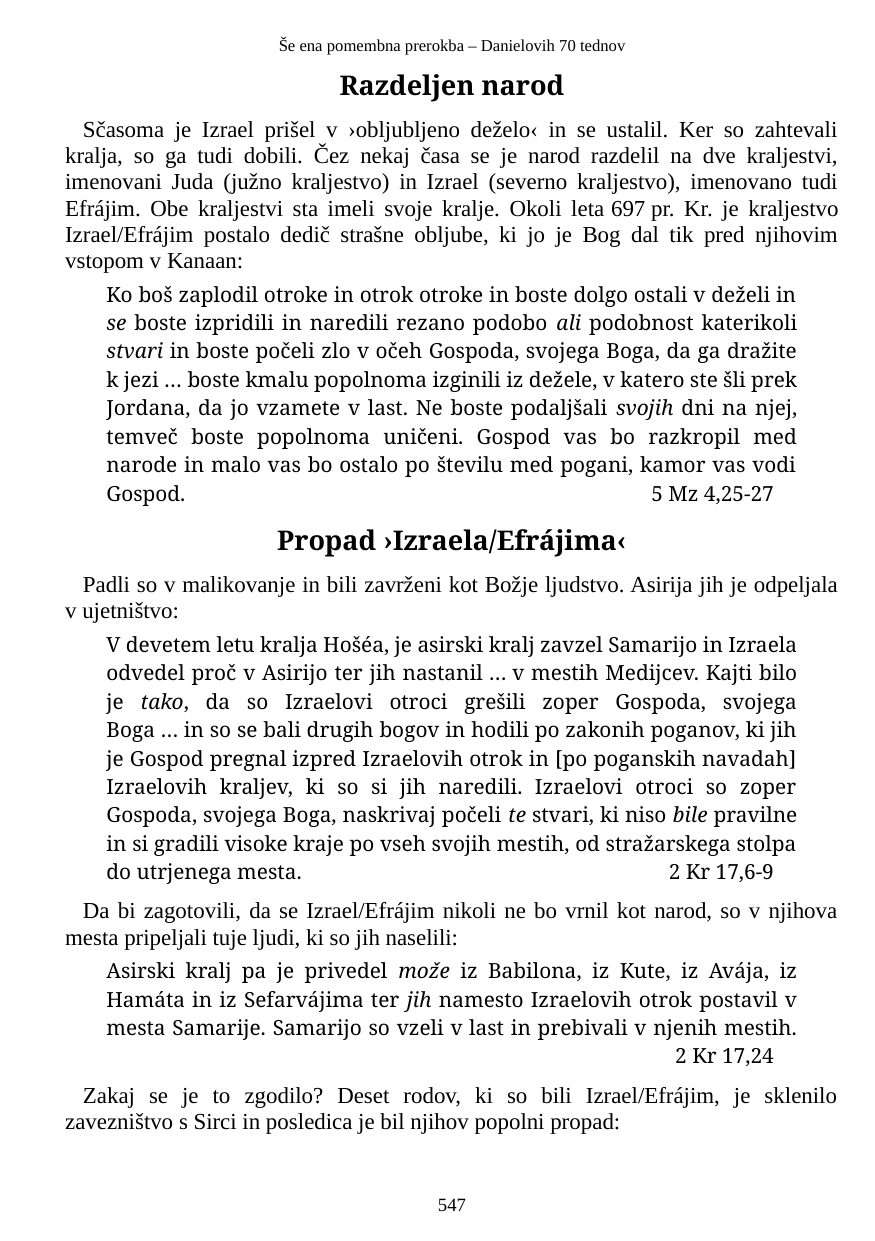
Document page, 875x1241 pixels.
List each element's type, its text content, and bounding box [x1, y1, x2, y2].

text V devetem letu kralja Hošéa, je asirski kralj zavzel Samarijo in Izraela odvedel proč v Asirijo ter jih nastanil … v mestih Medijcev. Kajti bilo je tako, da so Izraelovi otroci grešili zoper Gospoda, svojega Boga … in so se bali drugih bogov in hodili po zakonih poganov, ki jih je Gospod pregnal izpred Izraelovih otrok in [po poganskih navadah] Izraelovih kraljev, ki so si jih naredili. Izraelovi otroci so zoper Gospoda, svojega Boga, naskrivaj počeli te stvari, ki niso bile pravilne in si gradili visoke kraje po vseh svojih mestih, od stražarskega stolpa do utrjenega mesta. 2 Kr 17,6-9 [106, 630, 797, 886]
text Asirski kralj pa je privedel može iz Babilona, iz Kute, iz Avája, iz Hamáta in iz Sefarvájima ter jih namesto Izraelovih otrok postavil v mesta Samarije. Samarijo so vzeli v last in prebivali v njenih mestih. 2 Kr 17,24 [106, 956, 797, 1070]
text Sčasoma je Izrael prišel v ›obljubljeno deželo‹ in se ustalil. Ker so zahtevali kralja, so ga tudi dobili. Čez nekaj časa se je narod razdelil na dve kraljestvi, imenovani Juda (južno kraljestvo) in Izrael (severno kraljestvo), imenovano tudi Efrájim. Obe kraljestvi sta imeli svoje kralje. Okoli leta 697 pr. Kr. je kraljestvo Izrael/Efrájim postalo dedič strašne obljube, ki jo je Bog dal tik pred njihovim vstopom v Kanaan: [65, 116, 839, 274]
text Padli so v malikovanje in bili zavrženi kot Božje ljudstvo. Asirija jih je odpeljala v ujetništvo: [65, 571, 839, 624]
text Zakaj se je to zgodilo? Deset rodov, ki so bili Izrael/Efrájim, je sklenilo zavezništvo s Sirci in posledica je bil njihov popolni propad: [65, 1082, 839, 1134]
subtitle Razdeljen narod [65, 66, 839, 103]
text Da bi zagotovili, da se Izrael/Efrájim nikoli ne bo vrnil kot narod, so v njihova mesta pripeljali tuje ljudi, ki so jih naselili: [65, 898, 839, 950]
text Ko boš zaplodil otroke in otrok otroke in boste dolgo ostali v deželi in se boste izpridili in naredili rezano podobo ali podobnost katerikoli stvari in boste počeli zlo v očeh Gospoda, svojega Boga, da ga dražite k jezi … boste kmalu popolnoma izginili iz dežele, v katero ste šli prek Jordana, da jo vzamete v last. Ne boste podaljšali svojih dni na njej, temveč boste popolnoma uničeni. Gospod vas bo razkropil med narode in malo vas bo ostalo po številu med pogani, kamor vas vodi Gospod. 5 Mz 4,25-27 [106, 280, 797, 507]
subtitle Propad ›Izraela/Efrájima‹ [65, 522, 839, 559]
